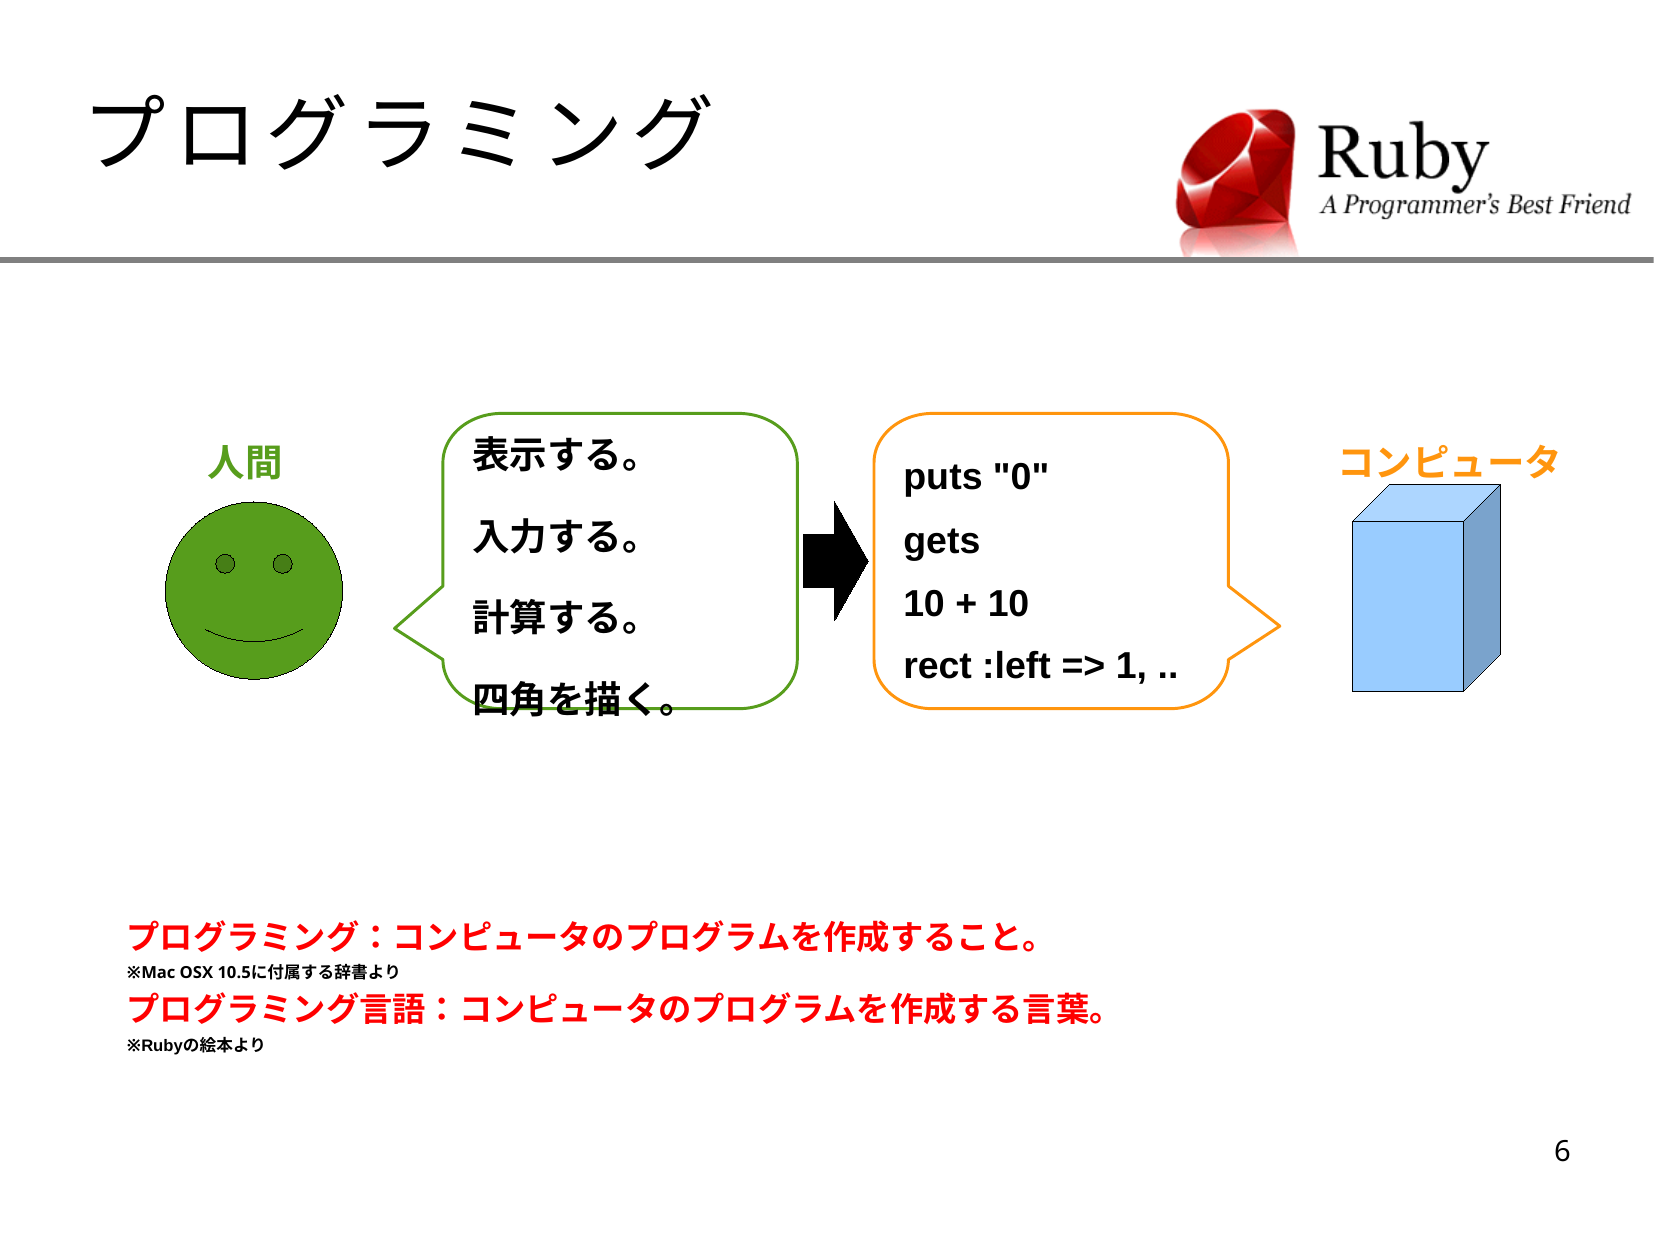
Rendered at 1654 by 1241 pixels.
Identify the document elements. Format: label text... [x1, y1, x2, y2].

text_box コンピュータ [1322, 425, 1578, 478]
title プログラミング [82, 49, 1152, 207]
picture [1160, 82, 1654, 257]
text_box puts "0" gets 10 + 10 rect :left => 1, .. [874, 413, 1280, 709]
text_box [1352, 484, 1501, 692]
text_box 表示する。 入力する。 計算する。 四角を描く。 [394, 413, 798, 709]
text_box プログラミング：コンピュータのプログラムを作成すること。 ※Mac OSX 10.5に付属する辞書より プログラミング言語：コンピュータのプログラムを作成する言葉。 ※Rubyの絵本より [112, 903, 1152, 1021]
text_box 人間 [192, 425, 298, 478]
text_box [803, 501, 869, 621]
text_box [165, 501, 343, 680]
